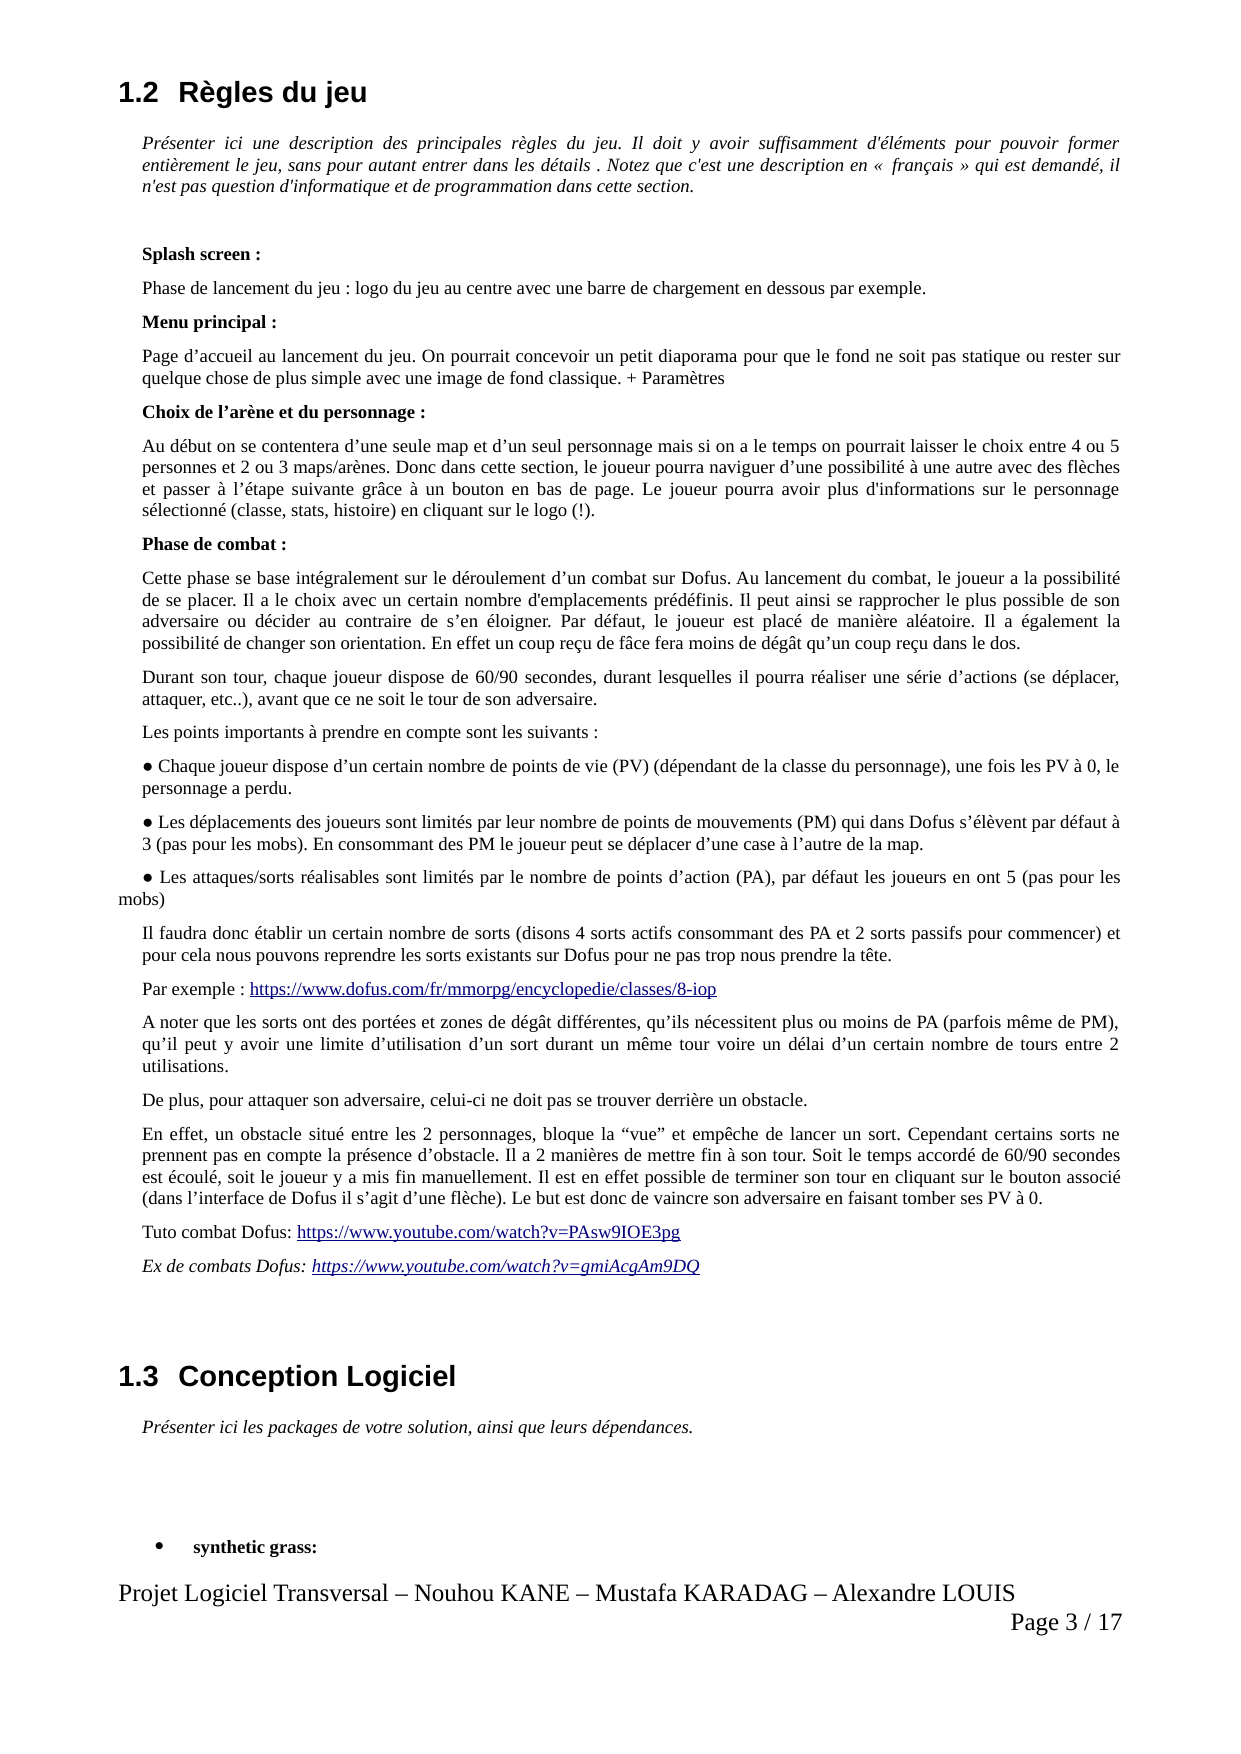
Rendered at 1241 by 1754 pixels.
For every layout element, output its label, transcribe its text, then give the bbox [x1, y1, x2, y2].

list synthetic grass: [156, 1536, 1122, 1558]
text ● Les déplacements des joueurs sont limités par leur nombre de points de mouvements (PM) qui dans Dofus s’élèvent par défaut à 3 (pas pour les mobs). En consommant des PM le joueur peut se déplacer d’une case à l’autre de la map. [142, 811, 1122, 854]
text En effet, un obstacle situé entre les 2 personnages, bloque la “vue” et empêche de lancer un sort. Cependant certains sorts ne prennent pas en compte la présence d’obstacle. Il a 2 manières de mettre fin à son tour. Soit le temps accordé de 60/90 secondes est écoulé, soit le joueur y a mis fin manuellement. Il est en effet possible de terminer son tour en cliquant sur le bouton associé (dans l’interface de Dofus il s’agit d’une flèche). Le but est donc de vaincre son adversaire en faisant tomber ses PV à 0. [142, 1122, 1122, 1209]
text Phase de lancement du jeu : logo du jeu au centre avec une barre de chargement en dessous par exemple. [142, 277, 1122, 299]
text A noter que les sorts ont des portées et zones de dégât différentes, qu’ils nécessitent plus ou moins de PA (parfois même de PM), qu’il peut y avoir une limite d’utilisation d’un sort durant un même tour voire un délai d’un certain nombre de tours entre 2 utilisations. [142, 1011, 1122, 1076]
text Présenter ici une description des principales règles du jeu. Il doit y avoir suffisamment d'éléments pour pouvoir former entièrement le jeu, sans pour autant entrer dans les détails . Notez que c'est une description en « français » qui est demandé, il n'est pas question d'informatique et de programmation dans cette section. [142, 132, 1122, 197]
text Par exemple : https://www.dofus.com/fr/mmorpg/encyclopedie/classes/8-iop [142, 977, 1122, 999]
text Menu principal : [142, 311, 1122, 333]
text Ex de combats Dofus: https://www.youtube.com/watch?v=gmiAcgAm9DQ [142, 1255, 1122, 1277]
subtitle Conception Logiciel [118, 1359, 1122, 1393]
text Choix de l’arène et du personnage : [142, 401, 1122, 422]
text ● Les attaques/sorts réalisables sont limités par le nombre de points d’action (PA), par défaut les joueurs en ont 5 (pas pour les mobs) [118, 866, 1122, 909]
text Phase de combat : [142, 533, 1122, 555]
text Tuto combat Dofus: https://www.youtube.com/watch?v=PAsw9IOE3pg [142, 1221, 1122, 1243]
text Cette phase se base intégralement sur le déroulement d’un combat sur Dofus. Au lancement du combat, le joueur a la possibilité de se placer. Il a le choix avec un certain nombre d'emplacements prédéfinis. Il peut ainsi se rapprocher le plus possible de son adversaire ou décider au contraire de s’en éloigner. Par défaut, le joueur est placé de manière aléatoire. Il a également la possibilité de changer son orientation. En effet un coup reçu de fâce fera moins de dégât qu’un coup reçu dans le dos. [142, 567, 1122, 653]
subtitle Règles du jeu [118, 75, 1122, 108]
text Durant son tour, chaque joueur dispose de 60/90 secondes, durant lesquelles il pourra réaliser une série d’actions (se déplacer, attaquer, etc..), avant que ce ne soit le tour de son adversaire. [142, 666, 1122, 709]
text De plus, pour attaquer son adversaire, celui-ci ne doit pas se trouver derrière un obstacle. [142, 1088, 1122, 1110]
text Splash screen : [142, 243, 1122, 265]
text Les points importants à prendre en compte sont les suivants : [142, 721, 1122, 743]
text Présenter ici les packages de votre solution, ainsi que leurs dépendances. [142, 1416, 1122, 1438]
text Page d’accueil au lancement du jeu. On pourrait concevoir un petit diaporama pour que le fond ne soit pas statique ou rester sur quelque chose de plus simple avec une image de fond classique. + Paramètres [142, 345, 1122, 388]
text Au début on se contentera d’une seule map et d’un seul personnage mais si on a le temps on pourrait laisser le choix entre 4 ou 5 personnes et 2 ou 3 maps/arènes. Donc dans cette section, le joueur pourra naviguer d’une possibilité à une autre avec des flèches et passer à l’étape suivante grâce à un bouton en bas de page. Le joueur pourra avoir plus d'informations sur le personnage sélectionné (classe, stats, histoire) en cliquant sur le logo (!). [142, 434, 1122, 521]
text ● Chaque joueur dispose d’un certain nombre de points de vie (PV) (dépendant de la classe du personnage), une fois les PV à 0, le personnage a perdu. [142, 755, 1122, 798]
text Il faudra donc établir un certain nombre de sorts (disons 4 sorts actifs consommant des PA et 2 sorts passifs pour commencer) et pour cela nous pouvons reprendre les sorts existants sur Dofus pour ne pas trop nous prendre la tête. [142, 922, 1122, 965]
